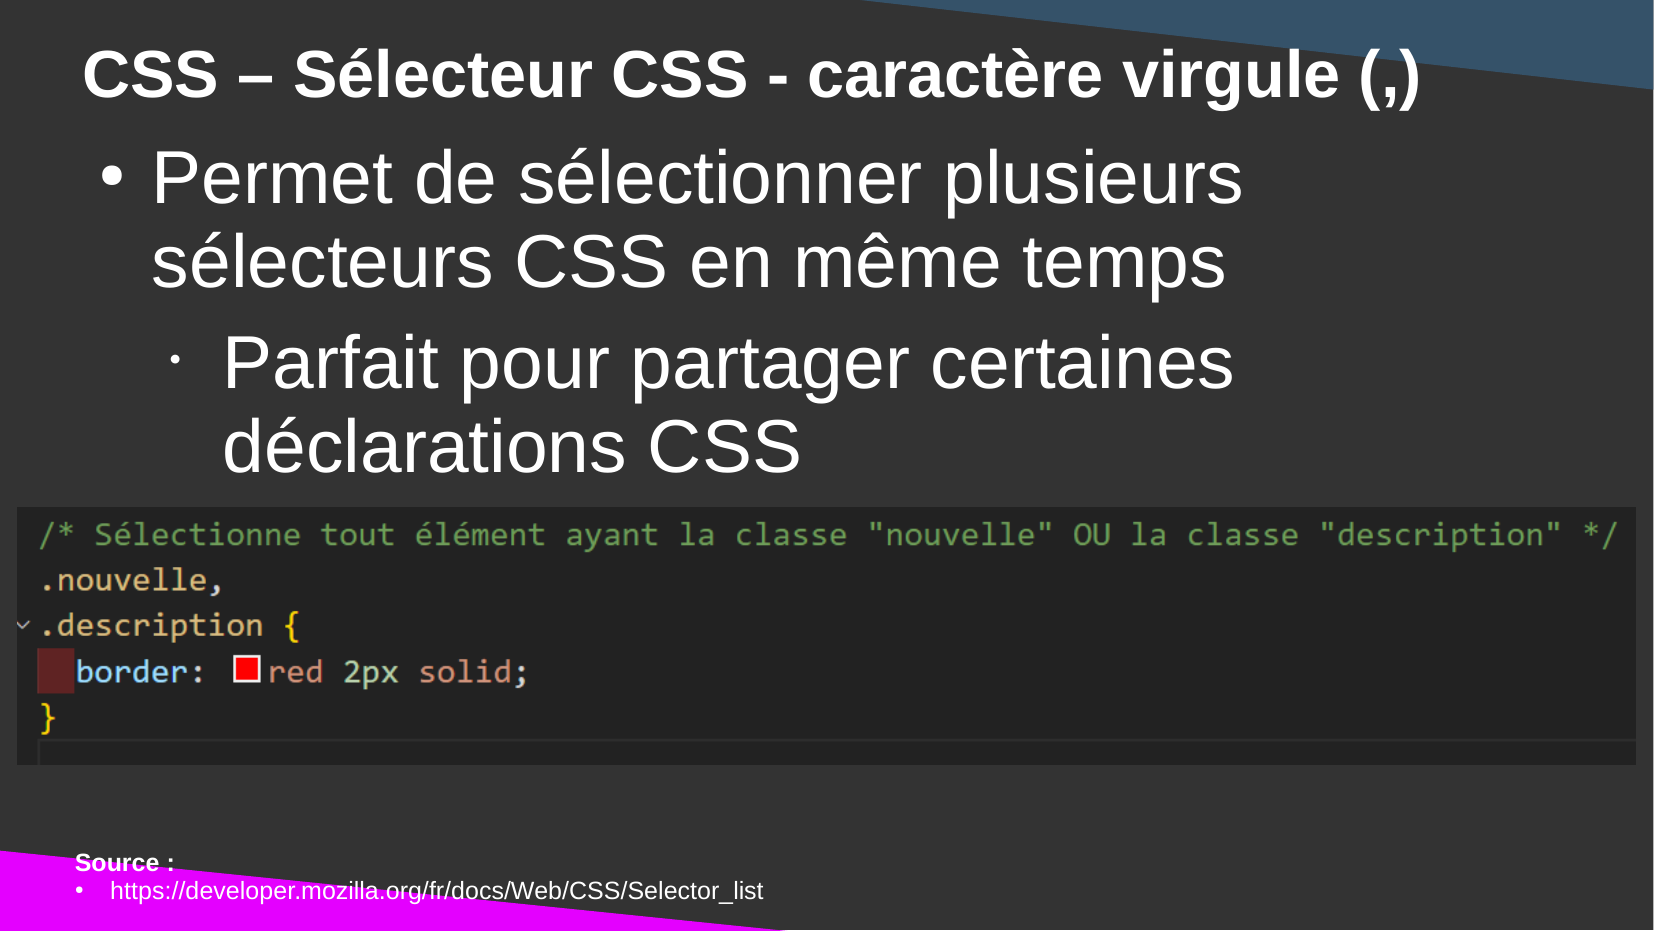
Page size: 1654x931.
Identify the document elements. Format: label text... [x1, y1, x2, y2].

text_box [860, 0, 1654, 90]
list Permet de sélectionner plusieurs sélecteurs CSS en même temps Parfait pour partager certaines déclarations CSS [80, 135, 1605, 497]
text_box [0, 850, 788, 931]
text_box Source : https://developer.mozilla.org/fr/docs/Web/CSS/Selector_list [60, 841, 1546, 913]
picture [17, 507, 1636, 765]
title CSS – Sélecteur CSS - caractère virgule (,) [82, 37, 1571, 114]
